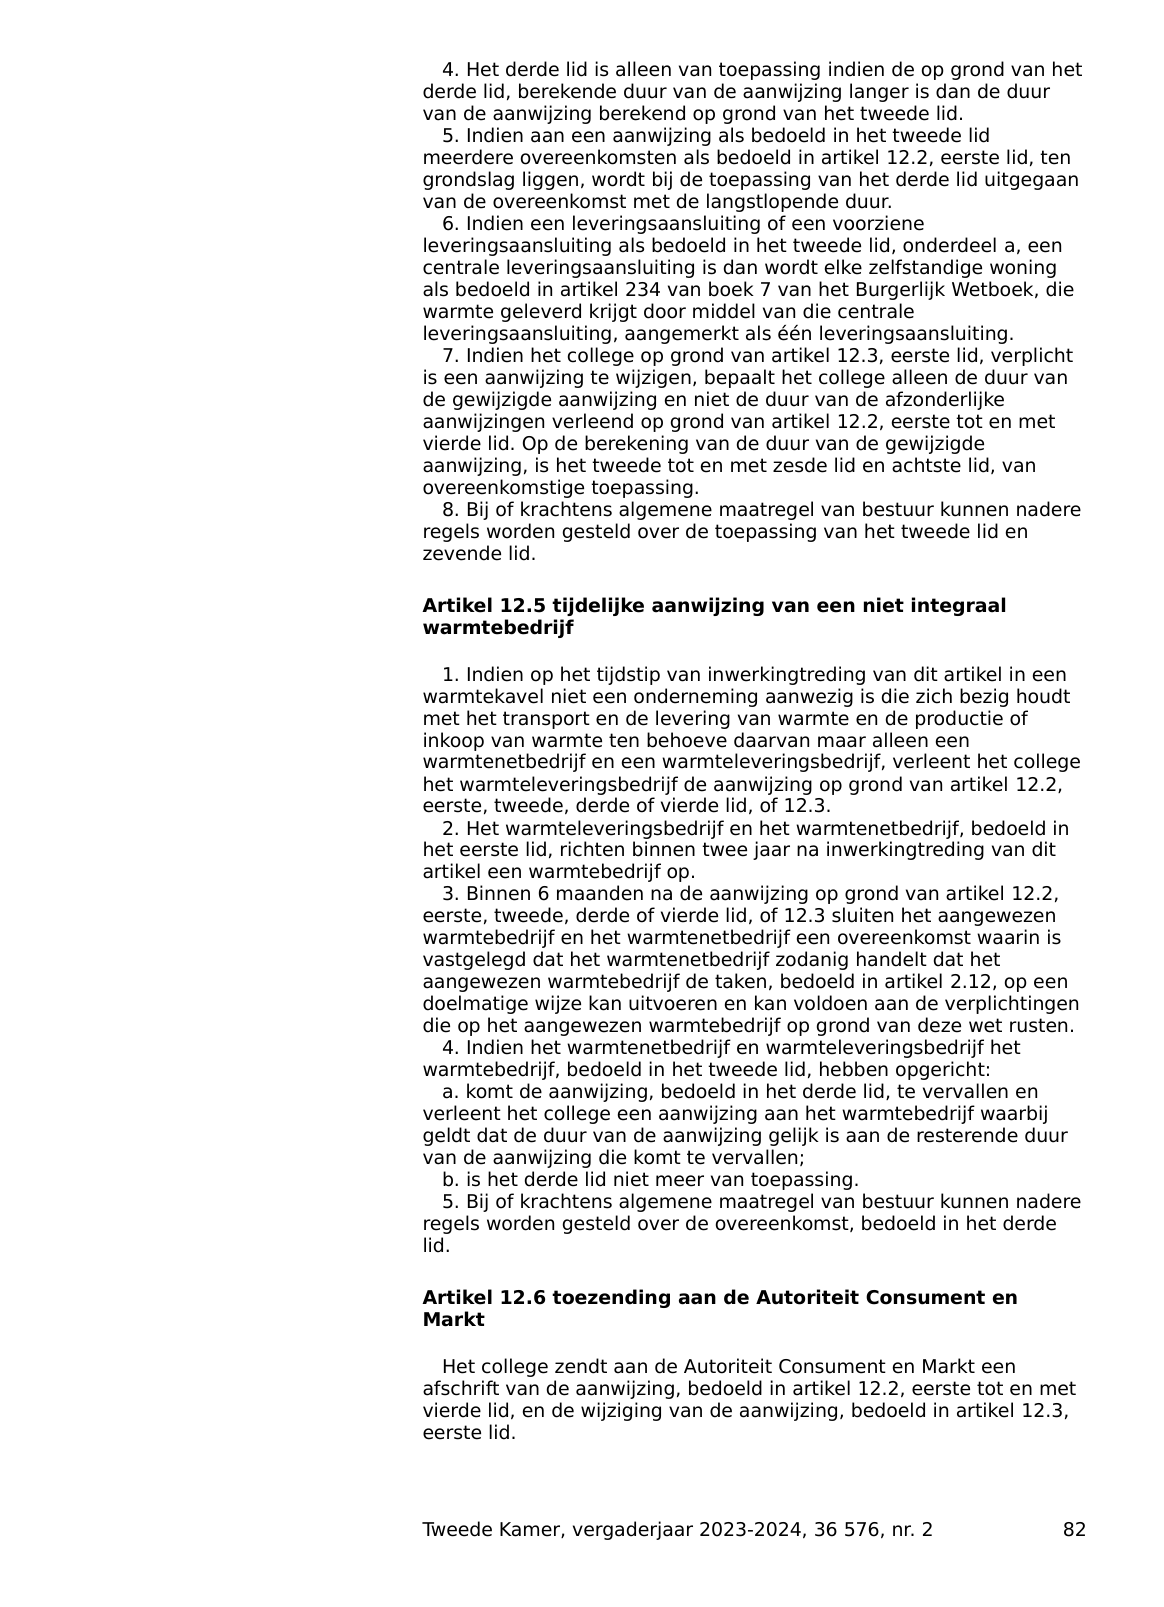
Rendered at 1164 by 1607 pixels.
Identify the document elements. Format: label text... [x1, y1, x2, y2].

text Het college zendt aan de Autoriteit Consument en Markt een afschrift van de aanwijzing, bedoeld in artikel 12.2, eerste tot en met vierde lid, en de wijziging van de aanwijzing, bedoeld in artikel 12.3, eerste lid. [422, 1356, 1087, 1444]
text 4. Het derde lid is alleen van toepassing indien de op grond van het derde lid, berekende duur van de aanwijzing langer is dan de duur van de aanwijzing berekend op grond van het tweede lid. [422, 59, 1087, 125]
text 7. Indien het college op grond van artikel 12.3, eerste lid, verplicht is een aanwijzing te wijzigen, bepaalt het college alleen de duur van de gewijzigde aanwijzing en niet de duur van de afzonderlijke aanwijzingen verleend op grond van artikel 12.2, eerste tot en met vierde lid. Op de berekening van de duur van de gewijzigde aanwijzing, is het tweede tot en met zesde lid en achtste lid, van overeenkomstige toepassing. [422, 345, 1087, 499]
subtitle Artikel 12.5 tijdelijke aanwijzing van een niet integraal warmtebedrijf [422, 594, 1087, 638]
subtitle Artikel 12.6 toezending aan de Autoriteit Consument en Markt [422, 1287, 1087, 1331]
text 1. Indien op het tijdstip van inwerkingtreding van dit artikel in een warmtekavel niet een onderneming aanwezig is die zich bezig houdt met het transport en de levering van warmte en de productie of inkoop van warmte ten behoeve daarvan maar alleen een warmtenetbedrijf en een warmteleveringsbedrijf, verleent het college het warmteleveringsbedrijf de aanwijzing op grond van artikel 12.2, eerste, tweede, derde of vierde lid, of 12.3. [422, 663, 1087, 817]
text 3. Binnen 6 maanden na de aanwijzing op grond van artikel 12.2, eerste, tweede, derde of vierde lid, of 12.3 sluiten het aangewezen warmtebedrijf en het warmtenetbedrijf een overeenkomst waarin is vastgelegd dat het warmtenetbedrijf zodanig handelt dat het aangewezen warmtebedrijf de taken, bedoeld in artikel 2.12, op een doelmatige wijze kan uitvoeren en kan voldoen aan de verplichtingen die op het aangewezen warmtebedrijf op grond van deze wet rusten. [422, 883, 1087, 1037]
text 5. Bij of krachtens algemene maatregel van bestuur kunnen nadere regels worden gesteld over de overeenkomst, bedoeld in het derde lid. [422, 1191, 1087, 1257]
text 2. Het warmteleveringsbedrijf en het warmtenetbedrijf, bedoeld in het eerste lid, richten binnen twee jaar na inwerkingtreding van dit artikel een warmtebedrijf op. [422, 817, 1087, 883]
text a. komt de aanwijzing, bedoeld in het derde lid, te vervallen en verleent het college een aanwijzing aan het warmtebedrijf waarbij geldt dat de duur van de aanwijzing gelijk is aan de resterende duur van de aanwijzing die komt te vervallen; [422, 1081, 1087, 1169]
text 6. Indien een leveringsaansluiting of een voorziene leveringsaansluiting als bedoeld in het tweede lid, onderdeel a, een centrale leveringsaansluiting is dan wordt elke zelfstandige woning als bedoeld in artikel 234 van boek 7 van het Burgerlijk Wetboek, die warmte geleverd krijgt door middel van die centrale leveringsaansluiting, aangemerkt als één leveringsaansluiting. [422, 213, 1087, 345]
text 4. Indien het warmtenetbedrijf en warmteleveringsbedrijf het warmtebedrijf, bedoeld in het tweede lid, hebben opgericht: [422, 1037, 1087, 1081]
text b. is het derde lid niet meer van toepassing. [422, 1169, 1087, 1191]
text 5. Indien aan een aanwijzing als bedoeld in het tweede lid meerdere overeenkomsten als bedoeld in artikel 12.2, eerste lid, ten grondslag liggen, wordt bij de toepassing van het derde lid uitgegaan van de overeenkomst met de langstlopende duur. [422, 125, 1087, 213]
text 8. Bij of krachtens algemene maatregel van bestuur kunnen nadere regels worden gesteld over de toepassing van het tweede lid en zevende lid. [422, 499, 1087, 564]
